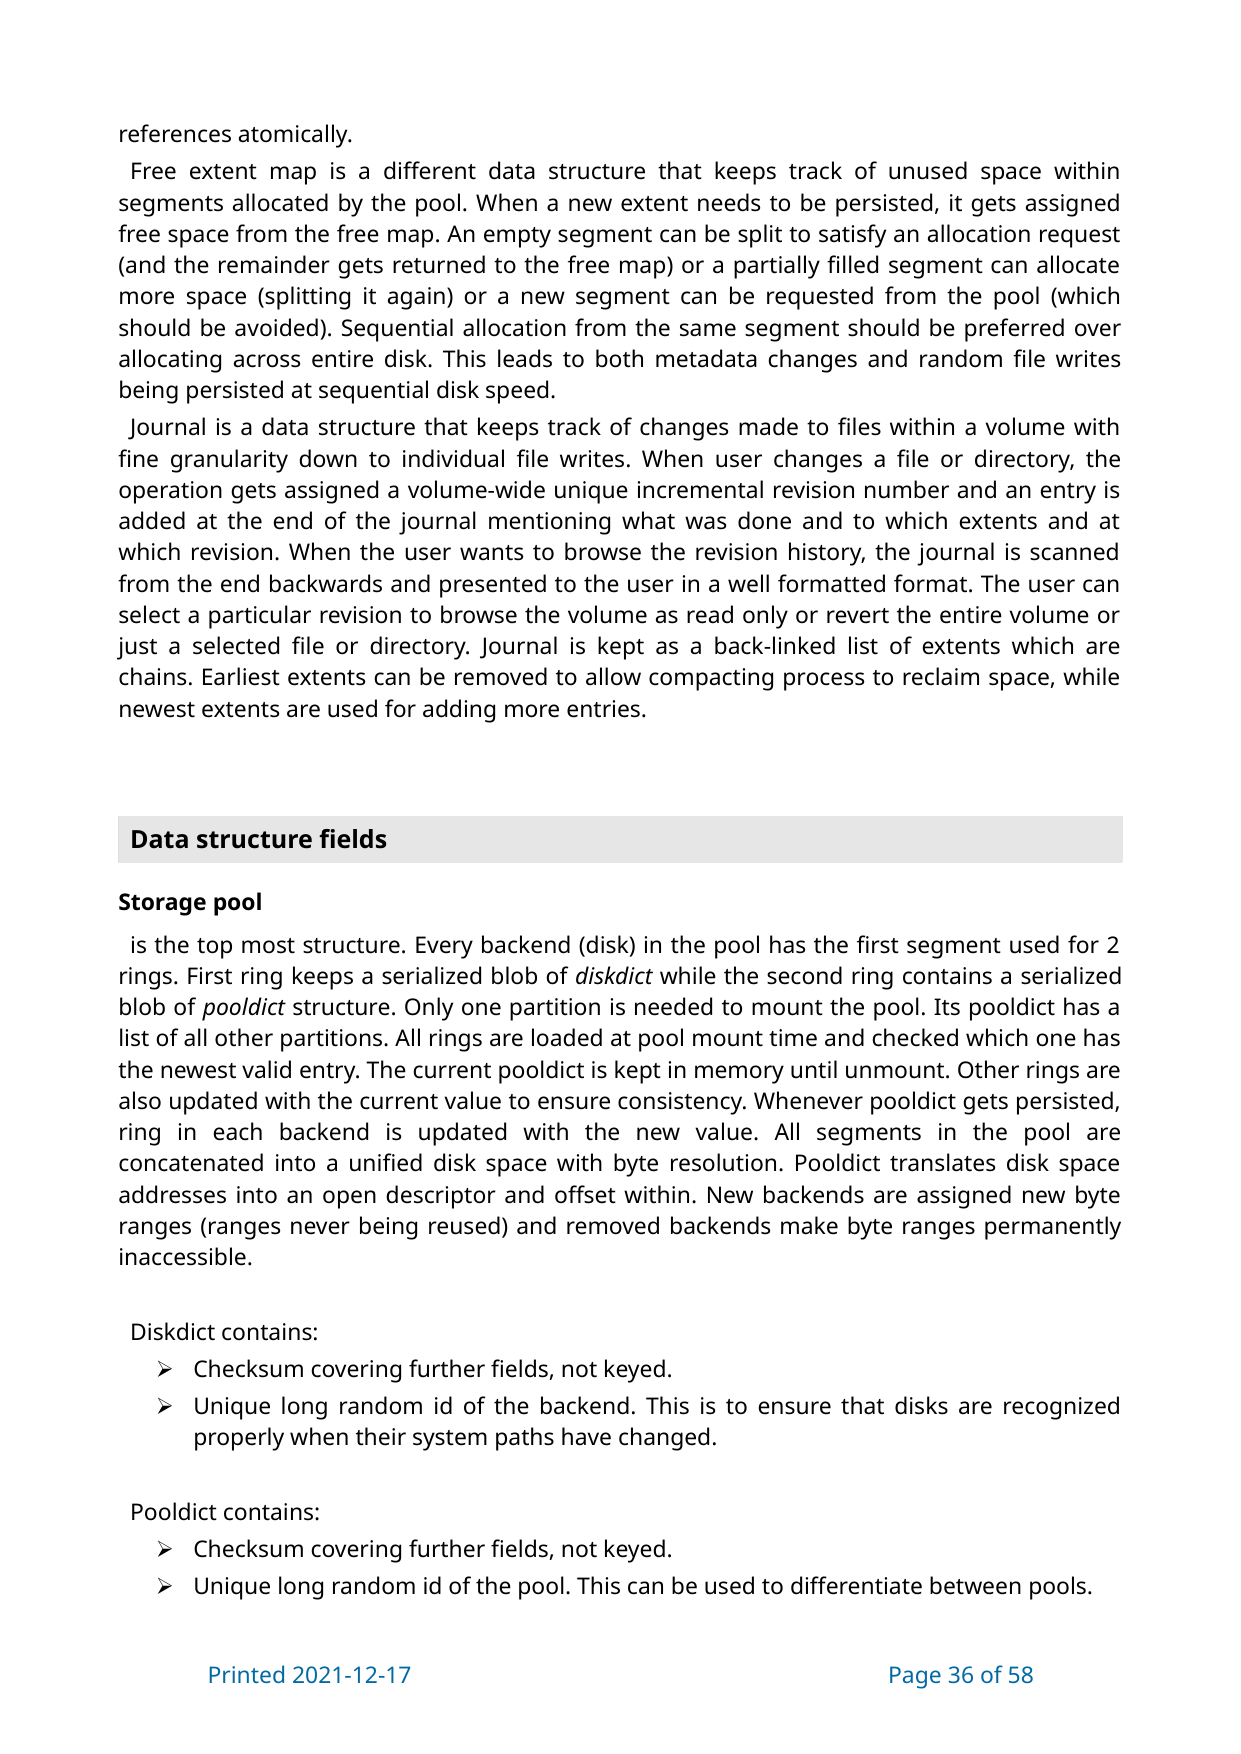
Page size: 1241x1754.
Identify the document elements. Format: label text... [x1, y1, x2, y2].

list Unique long random id of the pool. This can be used to differentiate between pools. [156, 1570, 1122, 1601]
subtitle Storage pool [118, 886, 1122, 917]
text Diskdict contains: [118, 1315, 1122, 1347]
text Pooldict contains: [118, 1495, 1122, 1527]
list Unique long random id of the backend. This is to ensure that disks are recognized properly when their system paths have changed. [156, 1390, 1122, 1452]
text Free extent map is a different data structure that keeps track of unused space within segments allocated by the pool. When a new extent needs to be persisted, it gets assigned free space from the free map. An empty segment can be split to satisfy an allocation request (and the remainder gets returned to the free map) or a partially filled segment can allocate more space (splitting it again) or a new segment can be requested from the pool (which should be avoided). Sequential allocation from the same segment should be preferred over allocating across entire disk. This leads to both metadata changes and random file writes being persisted at sequential disk speed. [118, 155, 1122, 405]
list Checksum covering further fields, not keyed. [156, 1533, 1122, 1564]
subtitle Data structure fields [119, 817, 1122, 862]
text Journal is a data structure that keeps track of changes made to files within a volume with fine granularity down to individual file writes. When user changes a file or directory, the operation gets assigned a volume-wide unique incremental revision number and an entry is added at the end of the journal mentioning what was done and to which extents and at which revision. When the user wants to browse the revision history, the journal is scanned from the end backwards and presented to the user in a well formatted format. The user can select a particular revision to browse the volume as read only or revert the entire volume or just a selected file or directory. Journal is kept as a back-linked list of extents which are chains. Earliest extents can be removed to allow compacting process to reclaim space, while newest extents are used for adding more entries. [118, 411, 1122, 724]
text references atomically. [118, 118, 1122, 149]
list Checksum covering further fields, not keyed. [156, 1353, 1122, 1384]
text is the top most structure. Every backend (disk) in the pool has the first segment used for 2 rings. First ring keeps a serialized blob of diskdict while the second ring contains a serialized blob of pooldict structure. Only one partition is needed to mount the pool. Its pooldict has a list of all other partitions. All rings are loaded at pool mount time and checked which one has the newest valid entry. The current pooldict is kept in memory until unmount. Other rings are also updated with the current value to ensure consistency. Whenever pooldict gets persisted, ring in each backend is updated with the new value. All segments in the pool are concatenated into a unified disk space with byte resolution. Pooldict translates disk space addresses into an open descriptor and offset within. New backends are assigned new byte ranges (ranges never being reused) and removed backends make byte ranges permanently inaccessible. [118, 928, 1122, 1272]
